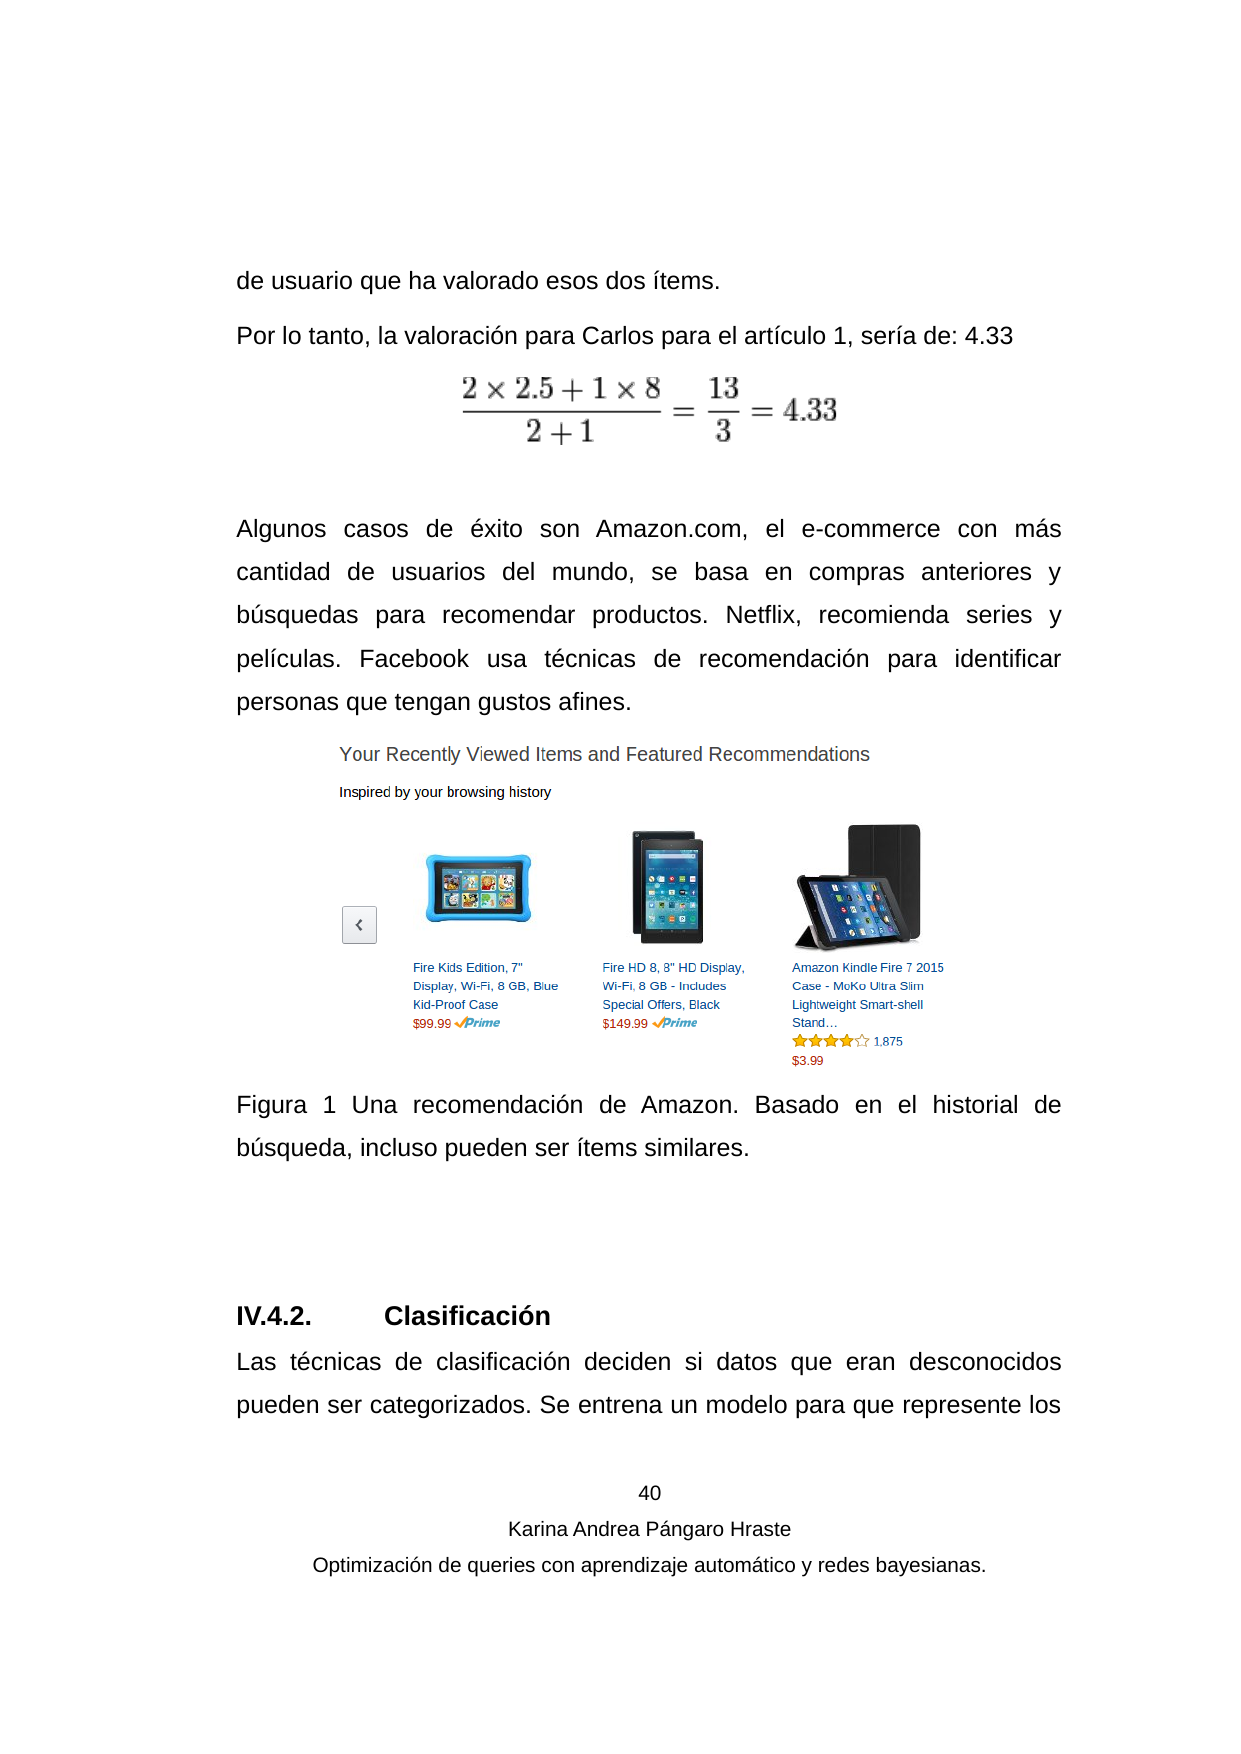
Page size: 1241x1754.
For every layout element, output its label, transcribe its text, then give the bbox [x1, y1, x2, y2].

subtitle Clasificación [236, 1300, 1063, 1331]
text Algunos casos de éxito son Amazon.com, el e-commerce con más cantidad de usuarios del mundo, se basa en compras anteriores y búsquedas para recomendar productos. Netflix, recomienda series y películas. Facebook usa técnicas de recomendación para identificar personas que tengan gustos afines. [236, 514, 1063, 715]
text Figura 1 Una recomendación de Amazon. Basado en el historial de búsqueda, incluso pueden ser ítems similares. [236, 1076, 1063, 1162]
text Las técnicas de clasificación deciden si datos que eran desconocidos pueden ser categorizados. Se entrena un modelo para que represente los [236, 1347, 1063, 1419]
text Por lo tanto, la valoración para Carlos para el artículo 1, sería de: 4.33 [236, 321, 1063, 350]
text de usuario que ha valorado esos dos ítems. [236, 266, 1063, 294]
picture [328, 742, 971, 1076]
picture [462, 377, 837, 445]
